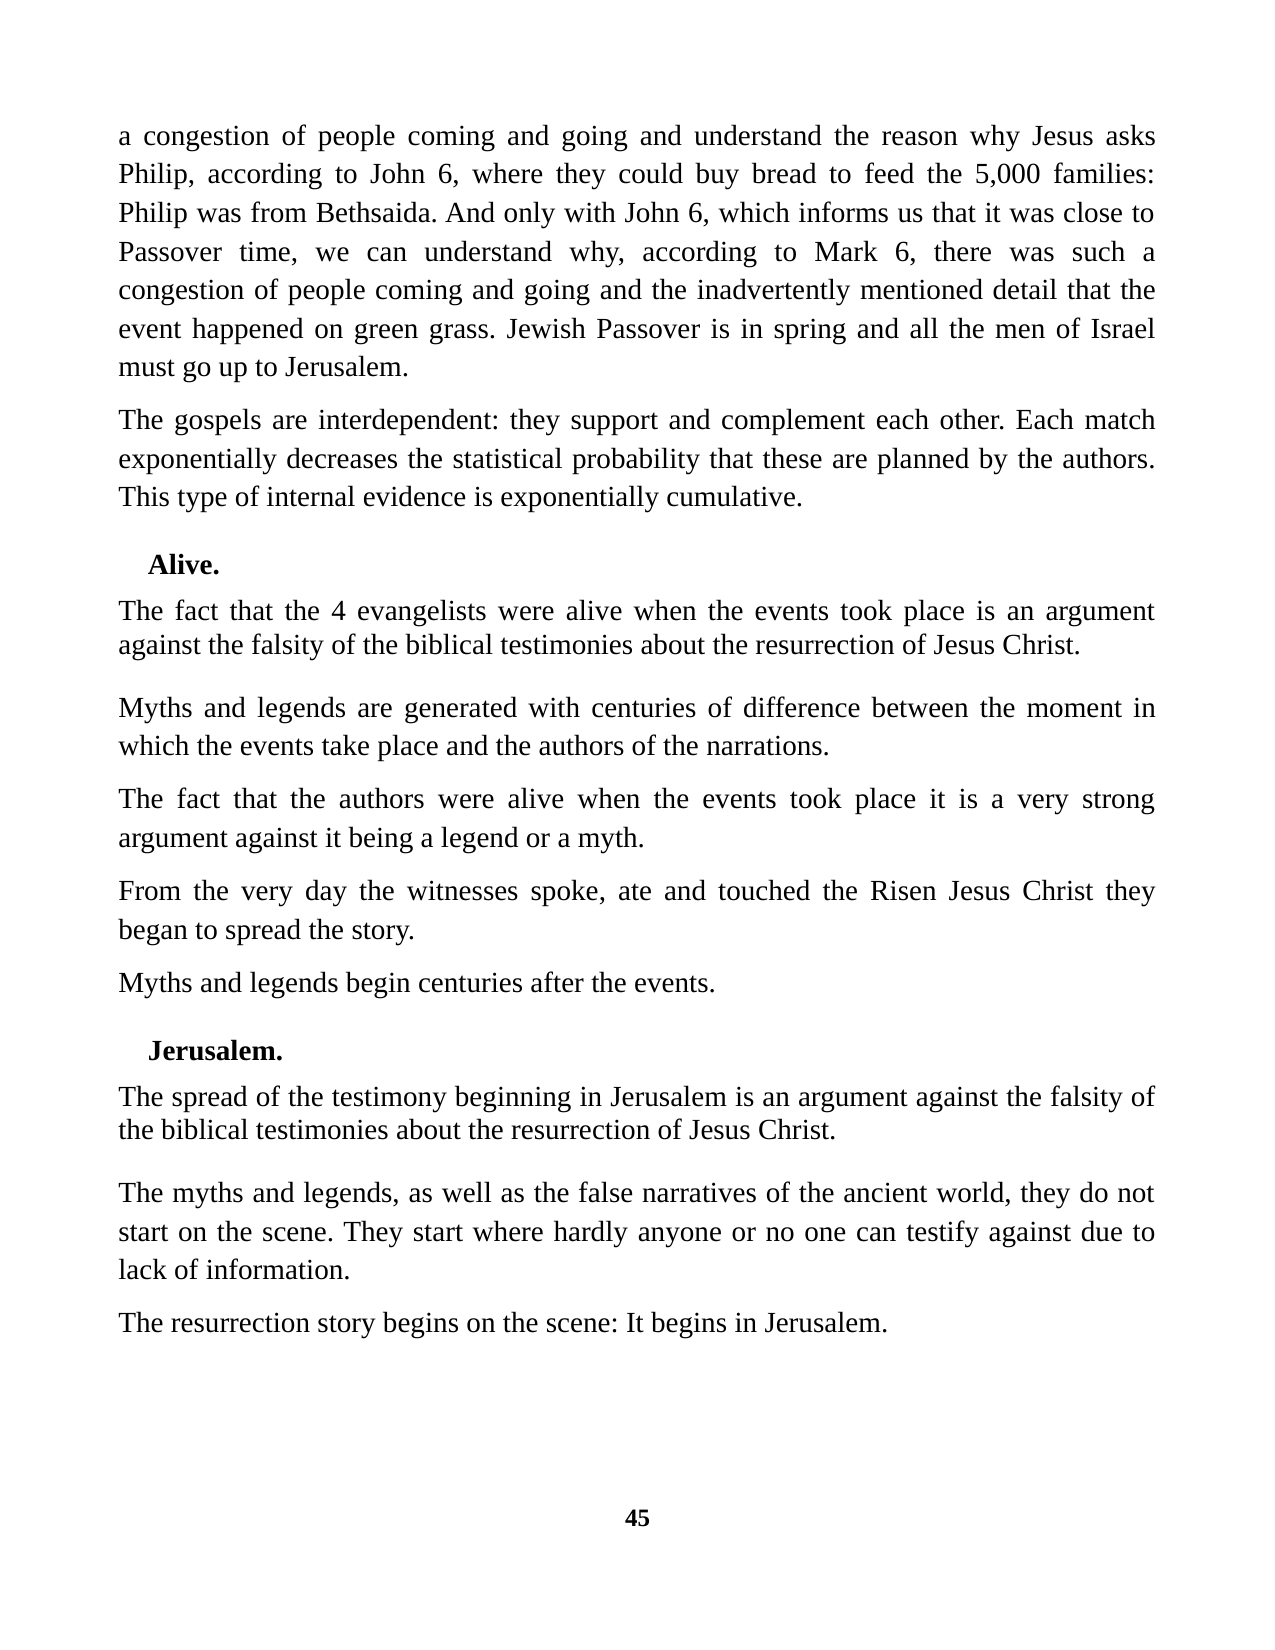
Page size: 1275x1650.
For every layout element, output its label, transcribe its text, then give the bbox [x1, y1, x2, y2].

text The resurrection story begins on the scene: It begins in Jerusalem. [118, 1305, 1157, 1339]
text The spread of the testimony beginning in Jerusalem is an argument against the falsity of the biblical testimonies about the resurrection of Jesus Christ. [118, 1079, 1157, 1146]
text The myths and legends, as well as the false narratives of the ancient world, they do not start on the scene. They start where hardly anyone or no one can testify against due to lack of information. [118, 1175, 1157, 1286]
text Myths and legends begin centuries after the events. [118, 965, 1157, 998]
text Myths and legends are generated with centuries of difference between the moment in which the events take place and the authors of the narrations. [118, 690, 1157, 762]
text The fact that the 4 evangelists were alive when the events took place is an argument against the falsity of the biblical testimonies about the resurrection of Jesus Christ. [118, 593, 1157, 660]
subtitle Alive. [148, 547, 1157, 581]
text a congestion of people coming and going and understand the reason why Jesus asks Philip, according to John 6, where they could buy bread to feed the 5,000 families: Philip was from Bethsaida. And only with John 6, which informs us that it was close to Passover time, we can understand why, according to Mark 6, there was such a congestion of people coming and going and the inadvertently mentioned detail that the event happened on green grass. Jewish Passover is in spring and all the men of Israel must go up to Jerusalem. [118, 118, 1157, 383]
text From the very day the witnesses spoke, ate and touched the Risen Jesus Christ they began to spread the story. [118, 873, 1157, 945]
text The fact that the authors were alive when the events took place it is a very strong argument against it being a legend or a myth. [118, 782, 1157, 854]
text The gospels are interdependent: they support and complement each other. Each match exponentially decreases the statistical probability that these are planned by the authors. This type of internal evidence is exponentially cumulative. [118, 402, 1157, 513]
subtitle Jerusalem. [148, 1033, 1157, 1066]
